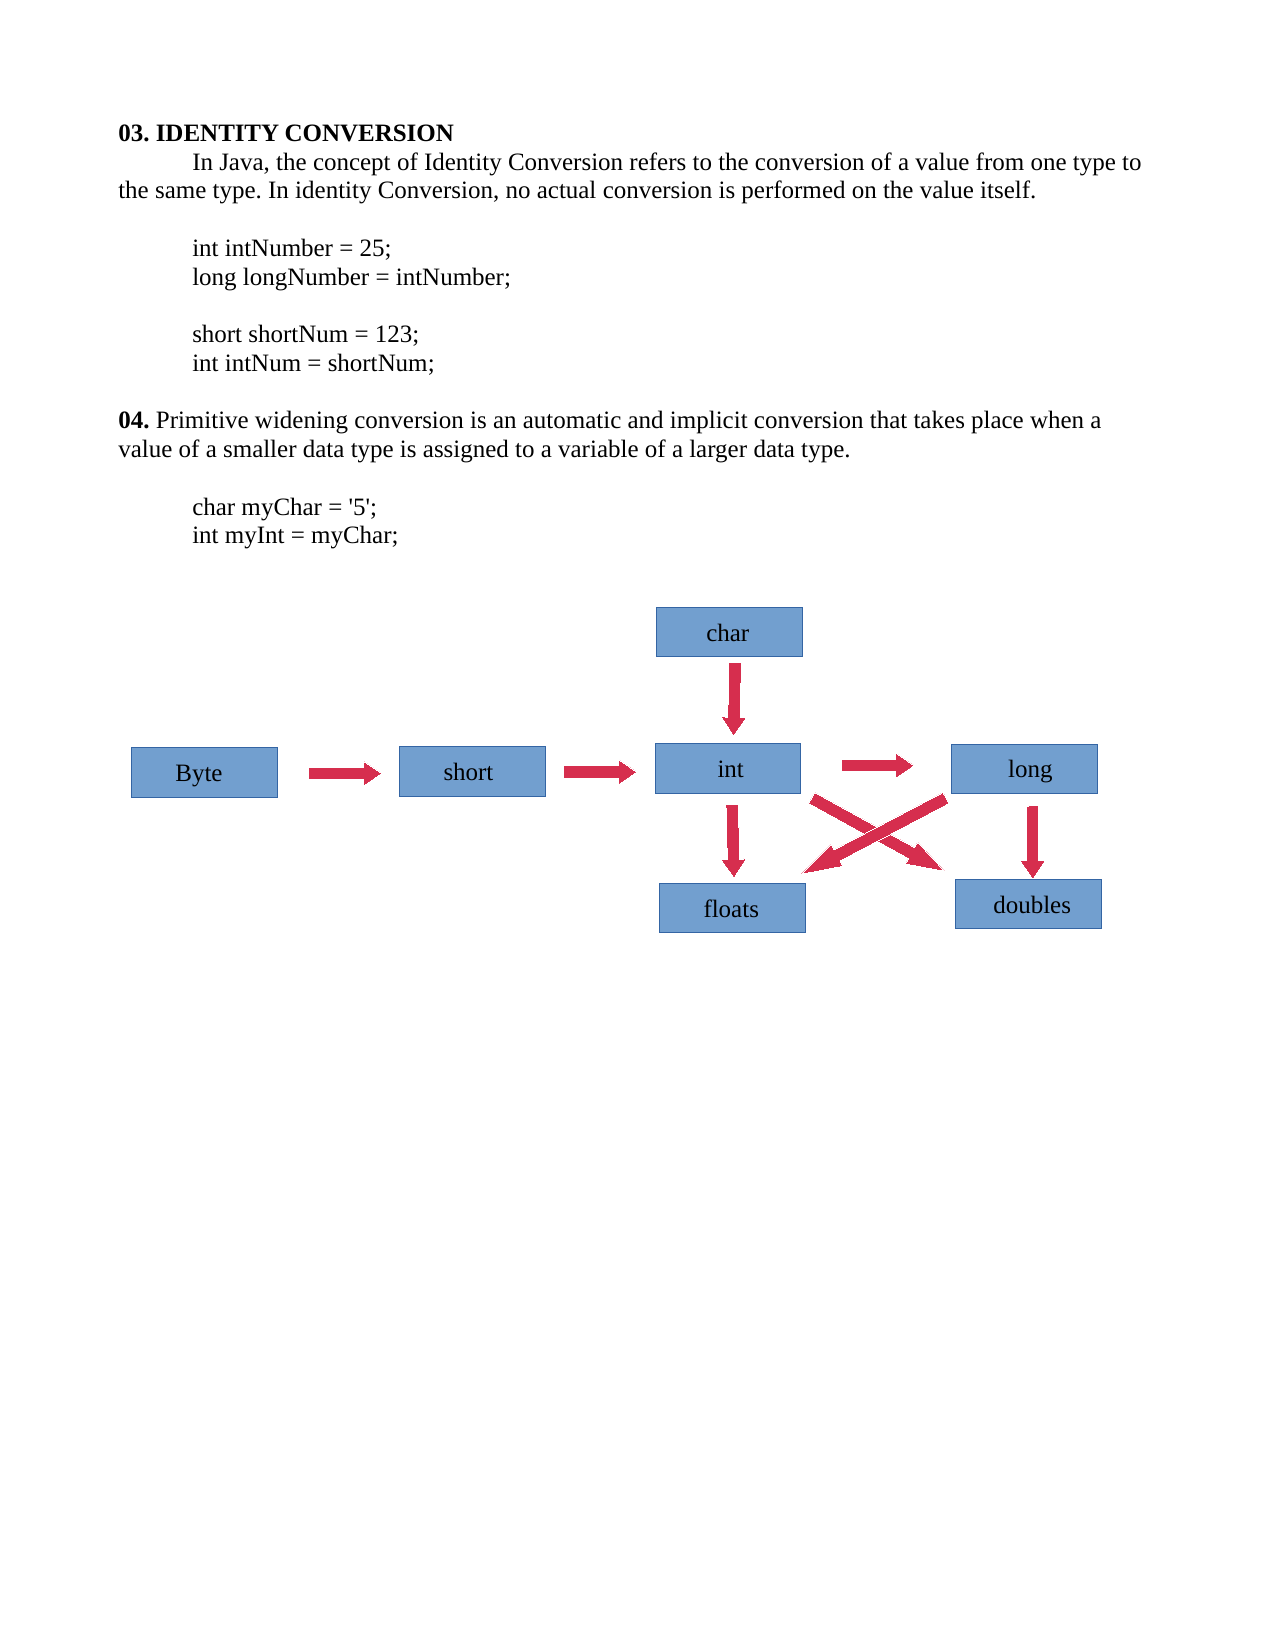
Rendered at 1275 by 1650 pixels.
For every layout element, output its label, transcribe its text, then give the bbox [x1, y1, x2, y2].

text long longNumber = intNumber; [118, 262, 1157, 291]
text int intNum = shortNum; [118, 348, 1157, 377]
text int intNumber = 25; [118, 233, 1157, 262]
text char myChar = '5'; [118, 492, 1157, 521]
text short shortNum = 123; [118, 319, 1157, 348]
text 03. IDENTITY CONVERSION [118, 118, 1157, 147]
text 04. Primitive widening conversion is an automatic and implicit conversion that takes place when a value of a smaller data type is assigned to a variable of a larger data type. [118, 406, 1157, 463]
text In Java, the concept of Identity Conversion refers to the conversion of a value from one type to the same type. In identity Conversion, no actual conversion is performed on the value itself. [118, 147, 1157, 204]
text int myInt = myChar; [118, 521, 1157, 549]
